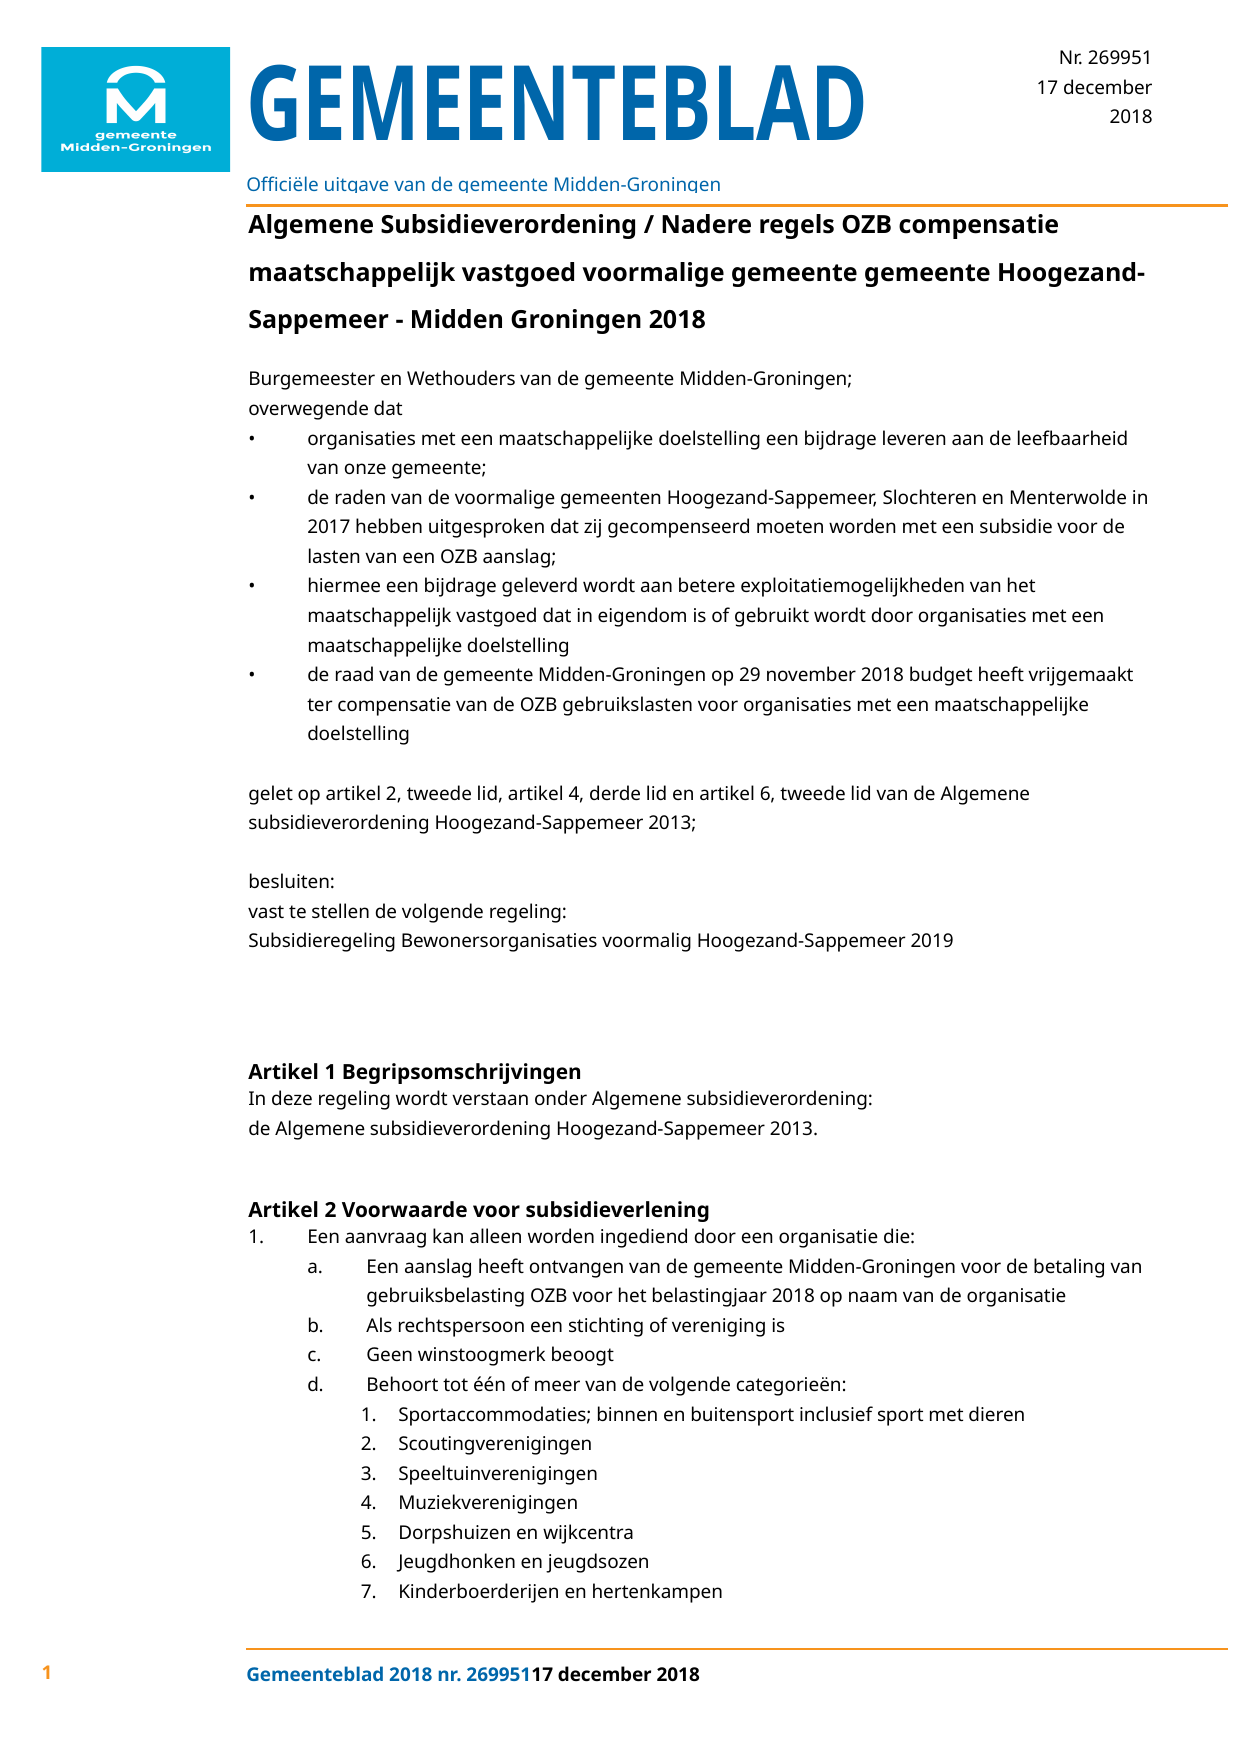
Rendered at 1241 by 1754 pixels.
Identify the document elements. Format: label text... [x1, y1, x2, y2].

text de Algemene subsidieverordening Hoogezand-Sappemeer 2013. [248, 1115, 1152, 1141]
text vast te stellen de volgende regeling: [248, 898, 1152, 924]
text In deze regeling wordt verstaan onder Algemene subsidieverordening: [248, 1085, 1152, 1111]
list Scoutingverenigingen [361, 1430, 1152, 1456]
list Kinderboerderijen en hertenkampen [361, 1578, 1152, 1604]
text Burgemeester en Wethouders van de gemeente Midden-Groningen; [248, 366, 1152, 391]
text overwegende dat [248, 395, 1152, 421]
list Een aanslag heeft ontvangen van de gemeente Midden-Groningen voor de betaling van gebruiksbelasting OZB voor het belastingjaar 2018 op naam van de organisatie [307, 1253, 1152, 1308]
list Behoort tot één of meer van de volgende categorieën: [307, 1371, 1152, 1397]
picture [107, 89, 165, 122]
picture [108, 66, 164, 82]
list Dorpshuizen en wijkcentra [361, 1519, 1152, 1545]
list Sportaccommodaties; binnen en buitensport inclusief sport met dieren [361, 1401, 1152, 1427]
text gelet op artikel 2, tweede lid, artikel 4, derde lid en artikel 6, tweede lid van de Algemene subsidieverordening Hoogezand-Sappemeer 2013; [248, 780, 1152, 835]
list de raad van de gemeente Midden-Groningen op 29 november 2018 budget heeft vrijgemaakt ter compensatie van de OZB gebruikslasten voor organisaties met een maatschappelijke doelstelling [248, 661, 1152, 746]
list Als rechtspersoon een stichting of vereniging is [307, 1312, 1152, 1338]
text Subsidieregeling Bewonersorganisaties voormalig Hoogezand-Sappemeer 2019 [248, 928, 1152, 953]
list organisaties met een maatschappelijke doelstelling een bijdrage leveren aan de leefbaarheid van onze gemeente; [248, 425, 1152, 480]
picture [184, 146, 190, 153]
list Muziekverenigingen [361, 1489, 1152, 1515]
list Speeltuinverenigingen [361, 1460, 1152, 1486]
list hiermee een bijdrage geleverd wordt aan betere exploitatiemogelijkheden van het maatschappelijk vastgoed dat in eigendom is of gebruikt wordt door organisaties met een maatschappelijke doelstelling [248, 573, 1152, 657]
list Een aanvraag kan alleen worden ingediend door een organisatie die: [248, 1223, 1152, 1249]
list de raden van de voormalige gemeenten Hoogezand-Sappemeer, Slochteren en Menterwolde in 2017 hebben uitgesproken dat zij gecompenseerd moeten worden met een subsidie voor de lasten van een OZB aanslag; [248, 484, 1152, 569]
text Artikel 2 Voorwaarde voor subsidieverlening [248, 1195, 1152, 1223]
text Artikel 1 Begripsomschrijvingen [248, 1057, 1152, 1085]
list Jeugdhonken en jeugdsozen [361, 1549, 1152, 1574]
text besluiten: [248, 868, 1152, 894]
text Algemene Subsidieverordening / Nadere regels OZB compensatie maatschappelijk vastgoed voormalige gemeente gemeente Hoogezand-Sappemeer - Midden Groningen 2018 [248, 207, 1152, 336]
list Geen winstoogmerk beoogt [307, 1342, 1152, 1367]
